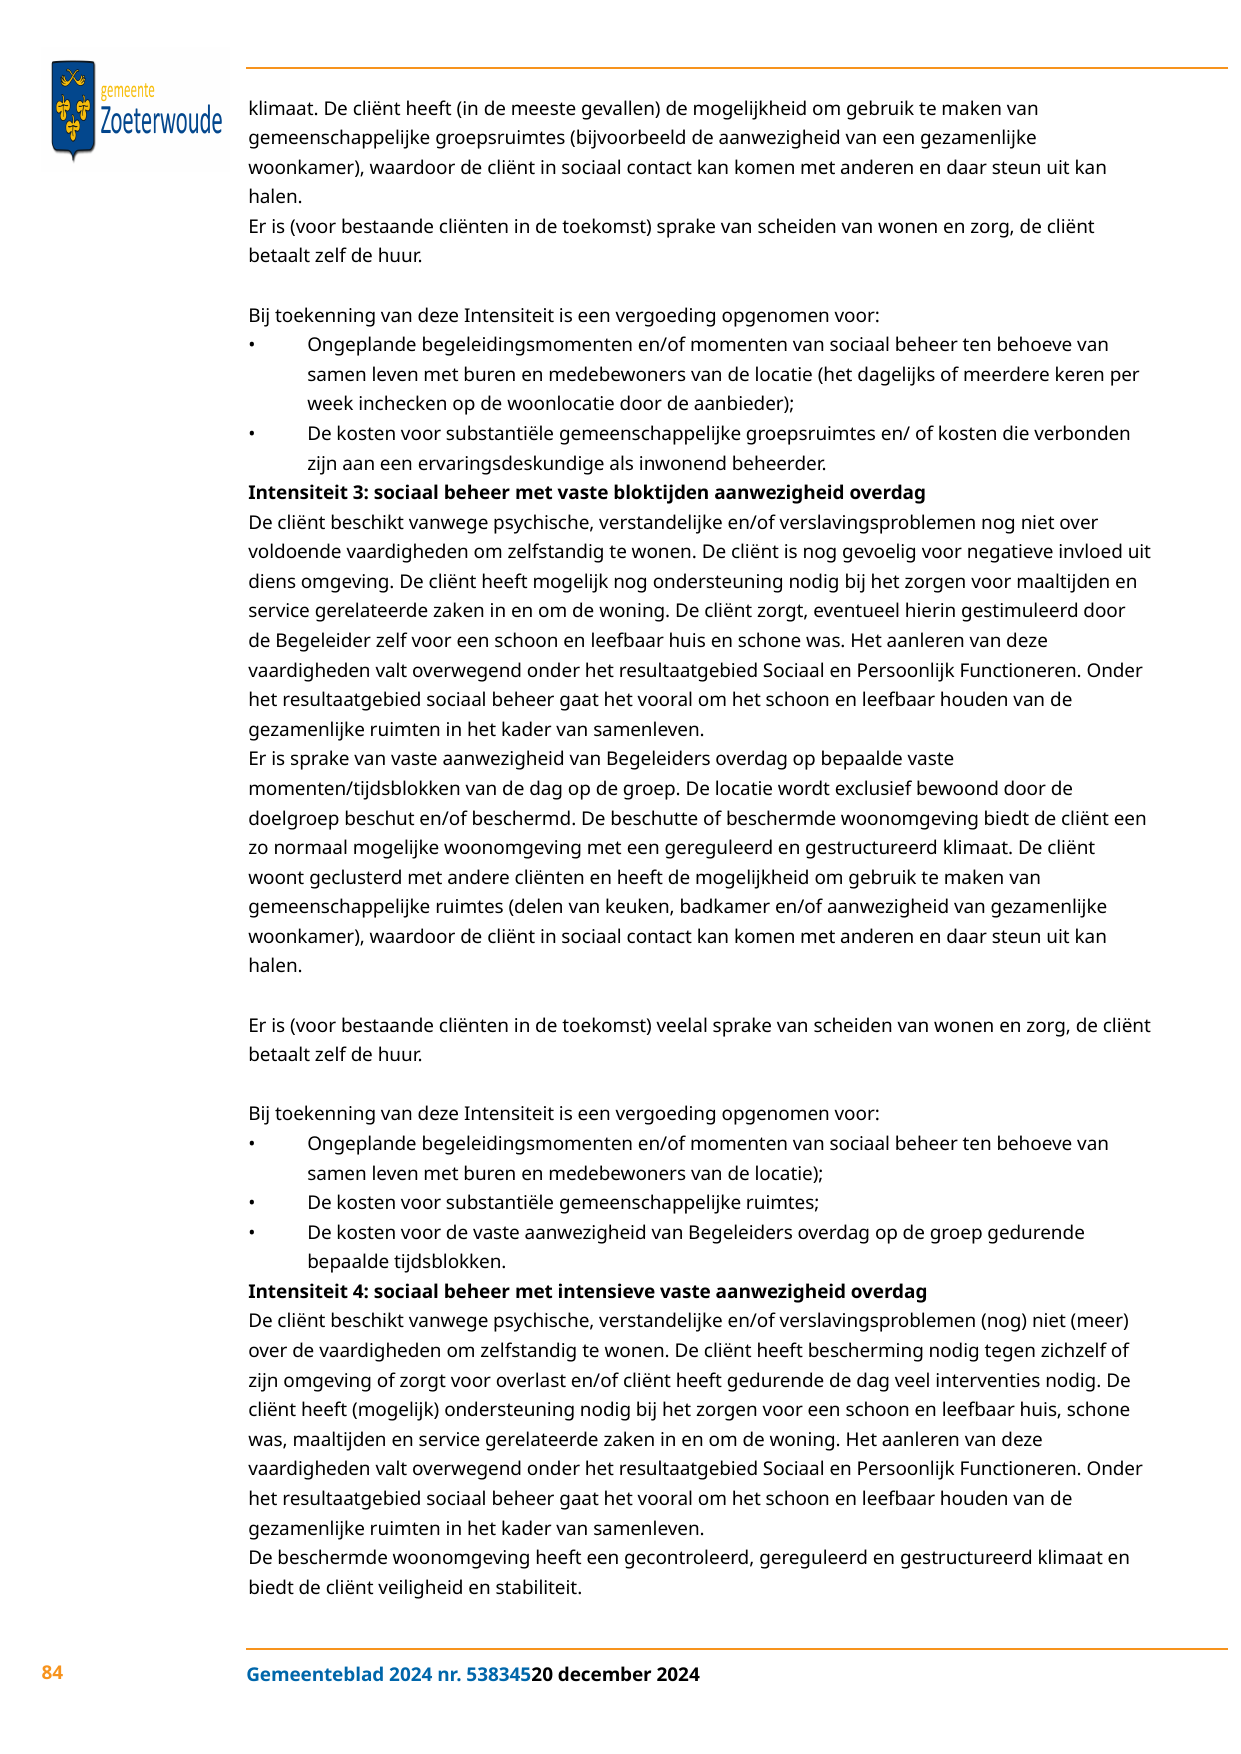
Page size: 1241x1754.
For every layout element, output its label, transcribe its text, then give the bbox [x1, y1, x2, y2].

table_cell klimaat. De cliënt heeft (in de meeste gevallen) de mogelijkheid om gebruik te maken van gemeenschappelijke groepsruimtes (bijvoorbeeld de aanwezigheid van een gezamenlijke woonkamer), waardoor de cliënt in sociaal contact kan komen met anderen en daar steun uit kan halen. Er is (voor bestaande cliënten in de toekomst) sprake van scheiden van wonen en zorg, de cliënt betaalt zelf de huur. Bij toekenning van deze Intensiteit is een vergoeding opgenomen voor: Ongeplande begeleidingsmomenten en/of momenten van sociaal beheer ten behoeve van samen leven met buren en medebewoners van de locatie (het dagelijks of meerdere keren per week inchecken op de woonlocatie door de aanbieder); De kosten voor substantiële gemeenschappelijke groepsruimtes en/ of kosten die verbonden zijn aan een ervaringsdeskundige als inwonend beheerder. Intensiteit 3: sociaal beheer met vaste bloktijden aanwezigheid overdag De cliënt beschikt vanwege psychische, verstandelijke en/of verslavingsproblemen nog niet over voldoende vaardigheden om zelfstandig te wonen. De cliënt is nog gevoelig voor negatieve invloed uit diens omgeving. De cliënt heeft mogelijk nog ondersteuning nodig bij het zorgen voor maaltijden en service gerelateerde zaken in en om de woning. De cliënt zorgt, eventueel hierin gestimuleerd door de Begeleider zelf voor een schoon en leefbaar huis en schone was. Het aanleren van deze vaardigheden valt overwegend onder het resultaatgebied Sociaal en Persoonlijk Functioneren. Onder het resultaatgebied sociaal beheer gaat het vooral om het schoon en leefbaar houden van de gezamenlijke ruimten in het kader van samenleven. Er is sprake van vaste aanwezigheid van Begeleiders overdag op bepaalde vaste momenten/tijdsblokken van de dag op de groep. De locatie wordt exclusief bewoond door de doelgroep beschut en/of beschermd. De beschutte of beschermde woonomgeving biedt de cliënt een zo normaal mogelijke woonomgeving met een gereguleerd en gestructureerd klimaat. De cliënt woont geclusterd met andere cliënten en heeft de mogelijkheid om gebruik te maken van gemeenschappelijke ruimtes (delen van keuken, badkamer en/of aanwezigheid van gezamenlijke woonkamer), waardoor de cliënt in sociaal contact kan komen met anderen en daar steun uit kan halen. Er is (voor bestaande cliënten in de toekomst) veelal sprake van scheiden van wonen en zorg, de cliënt betaalt zelf de huur. Bij toekenning van deze Intensiteit is een vergoeding opgenomen voor: Ongeplande begeleidingsmomenten en/of momenten van sociaal beheer ten behoeve van samen leven met buren en medebewoners van de locatie); De kosten voor substantiële gemeenschappelijke ruimtes; De kosten voor de vaste aanwezigheid van Begeleiders overdag op de groep gedurende bepaalde tijdsblokken. Intensiteit 4: sociaal beheer met intensieve vaste aanwezigheid overdag De cliënt beschikt vanwege psychische, verstandelijke en/of verslavingsproblemen (nog) niet (meer) over de vaardigheden om zelfstandig te wonen. De cliënt heeft bescherming nodig tegen zichzelf of zijn omgeving of zorgt voor overlast en/of cliënt heeft gedurende de dag veel interventies nodig. De cliënt heeft (mogelijk) ondersteuning nodig bij het zorgen voor een schoon en leefbaar huis, schone was, maaltijden en service gerelateerde zaken in en om de woning. Het aanleren van deze vaardigheden valt overwegend onder het resultaatgebied Sociaal en Persoonlijk Functioneren. Onder het resultaatgebied sociaal beheer gaat het vooral om het schoon en leefbaar houden van de gezamenlijke ruimten in het kader van samenleven. De beschermde woonomgeving heeft een gecontroleerd, gereguleerd en gestructureerd klimaat en biedt de cliënt veiligheid en stabiliteit. [248, 95, 1152, 1600]
picture [41, 47, 231, 172]
